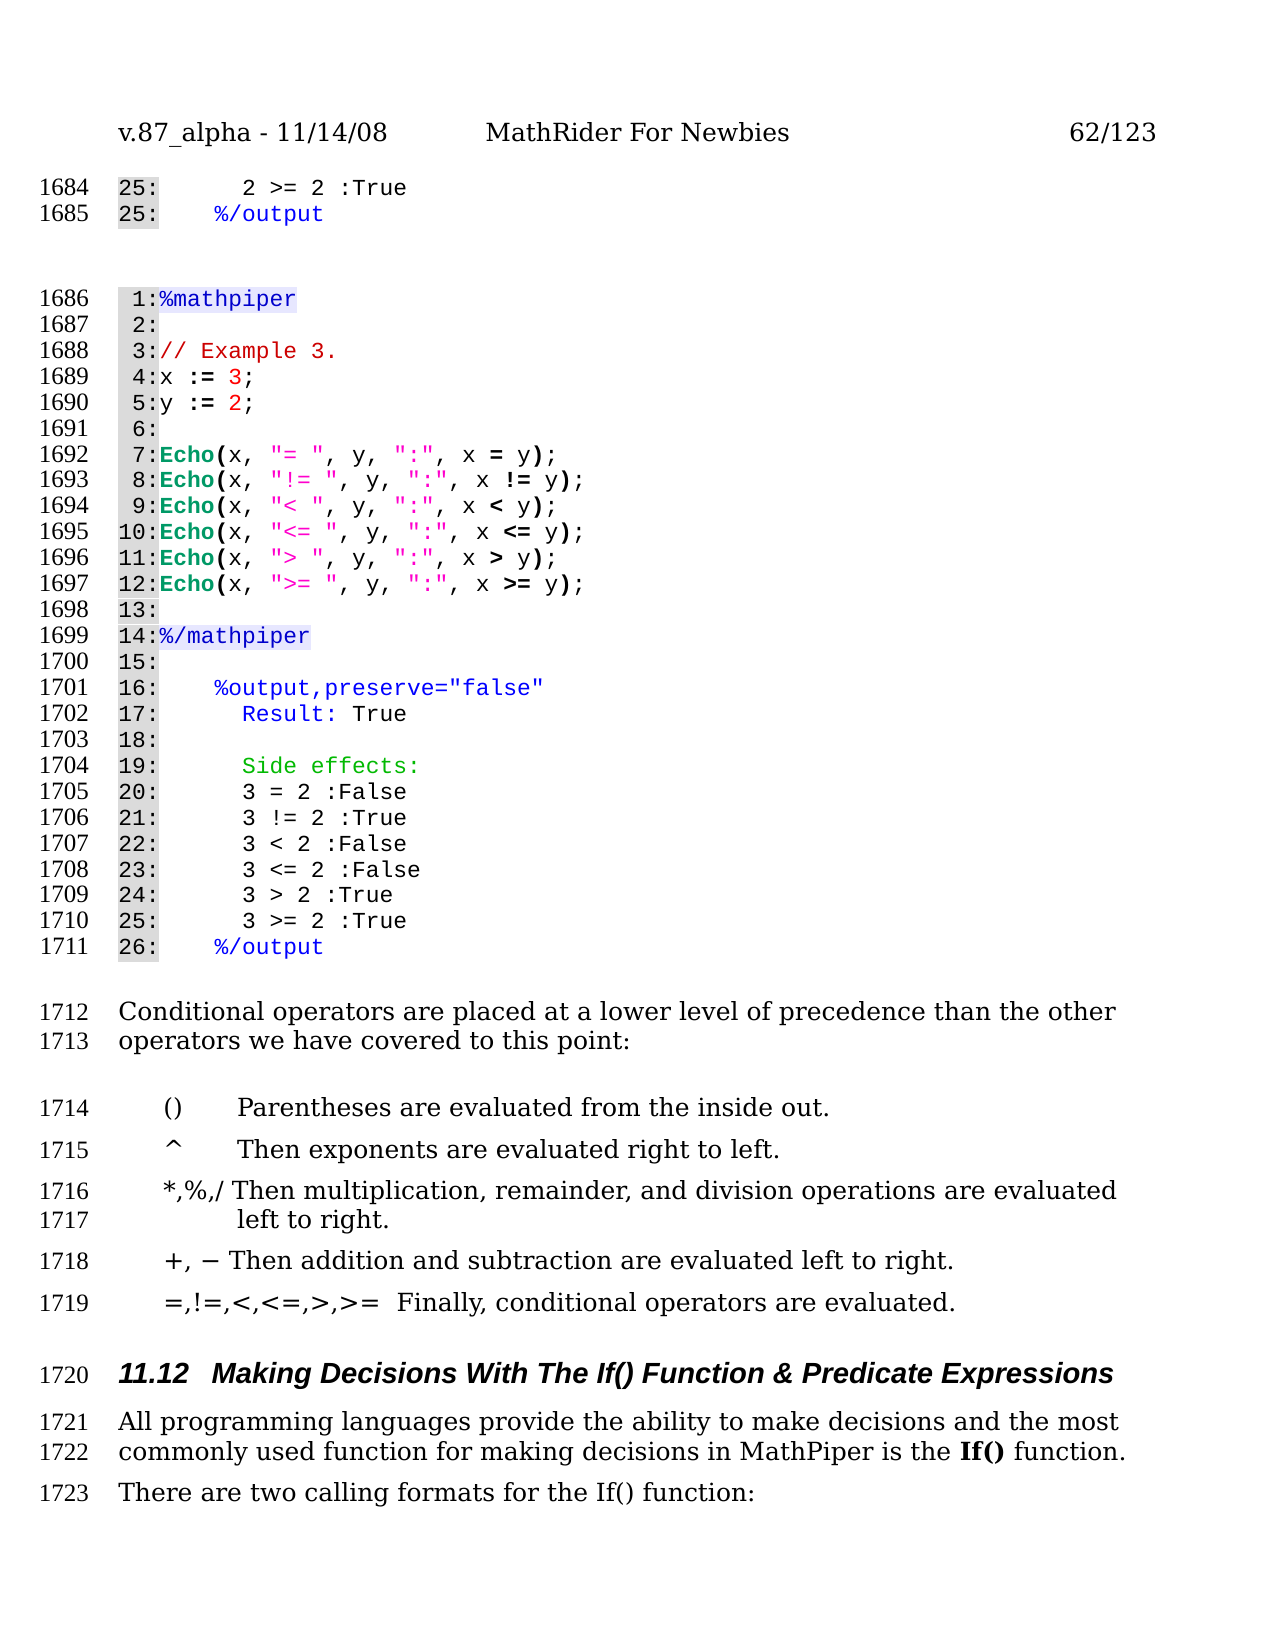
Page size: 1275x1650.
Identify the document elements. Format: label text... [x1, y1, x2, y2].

text 15: [118, 650, 1157, 676]
text 21: 3 != 2 :True [118, 806, 1157, 832]
text 25: 3 >= 2 :True [118, 910, 1157, 936]
text All programming languages provide the ability to make decisions and the most commonly used function for making decisions in MathPiper is the If() function. [118, 1407, 1157, 1466]
text Conditional operators are placed at a lower level of precedence than the other operators we have covered to this point: [118, 997, 1157, 1056]
text *,%,/ Then multiplication, remainder, and division operations are evaluated left to right. [163, 1176, 1157, 1234]
text 19: Side effects: [118, 754, 1157, 780]
text 12:Echo(x, ">= ", y, ":", x >= y); [118, 573, 1157, 598]
text 17: Result: True [118, 702, 1157, 728]
text 11:Echo(x, "> ", y, ":", x > y); [118, 547, 1157, 573]
text 18: [118, 728, 1157, 754]
text 6: [118, 417, 1157, 443]
text 22: 3 < 2 :False [118, 832, 1157, 858]
text 23: 3 <= 2 :False [118, 858, 1157, 884]
text 26: %/output [118, 936, 1157, 962]
text 9:Echo(x, "< ", y, ":", x < y); [118, 495, 1157, 521]
text () Parentheses are evaluated from the inside out. [163, 1093, 1157, 1123]
subtitle Making Decisions With The If() Function & Predicate Expressions [118, 1356, 1157, 1389]
text 14:%/mathpiper [118, 624, 1157, 650]
text 1:%mathpiper [118, 287, 1157, 313]
text 16: %output,preserve="false" [118, 676, 1157, 702]
text 25: 2 >= 2 :True [118, 177, 1157, 203]
text 3:// Example 3. [118, 339, 1157, 365]
text 10:Echo(x, "<= ", y, ":", x <= y); [118, 521, 1157, 547]
text 2: [118, 313, 1157, 339]
text 13: [118, 598, 1157, 624]
text 8:Echo(x, "!= ", y, ":", x != y); [118, 469, 1157, 495]
text +, − Then addition and subtraction are evaluated left to right. [163, 1246, 1157, 1276]
text 5:y := 2; [118, 391, 1157, 417]
text =,!=,<,<=,>,>= Finally, conditional operators are evaluated. [163, 1288, 1157, 1317]
text 20: 3 = 2 :False [118, 780, 1157, 806]
text There are two calling formats for the If() function: [118, 1478, 1157, 1507]
text 24: 3 > 2 :True [118, 884, 1157, 910]
text 4:x := 3; [118, 365, 1157, 391]
text 25: %/output [118, 203, 1157, 229]
text 7:Echo(x, "= ", y, ":", x = y); [118, 443, 1157, 469]
text ^ Then exponents are evaluated right to left. [163, 1135, 1157, 1164]
